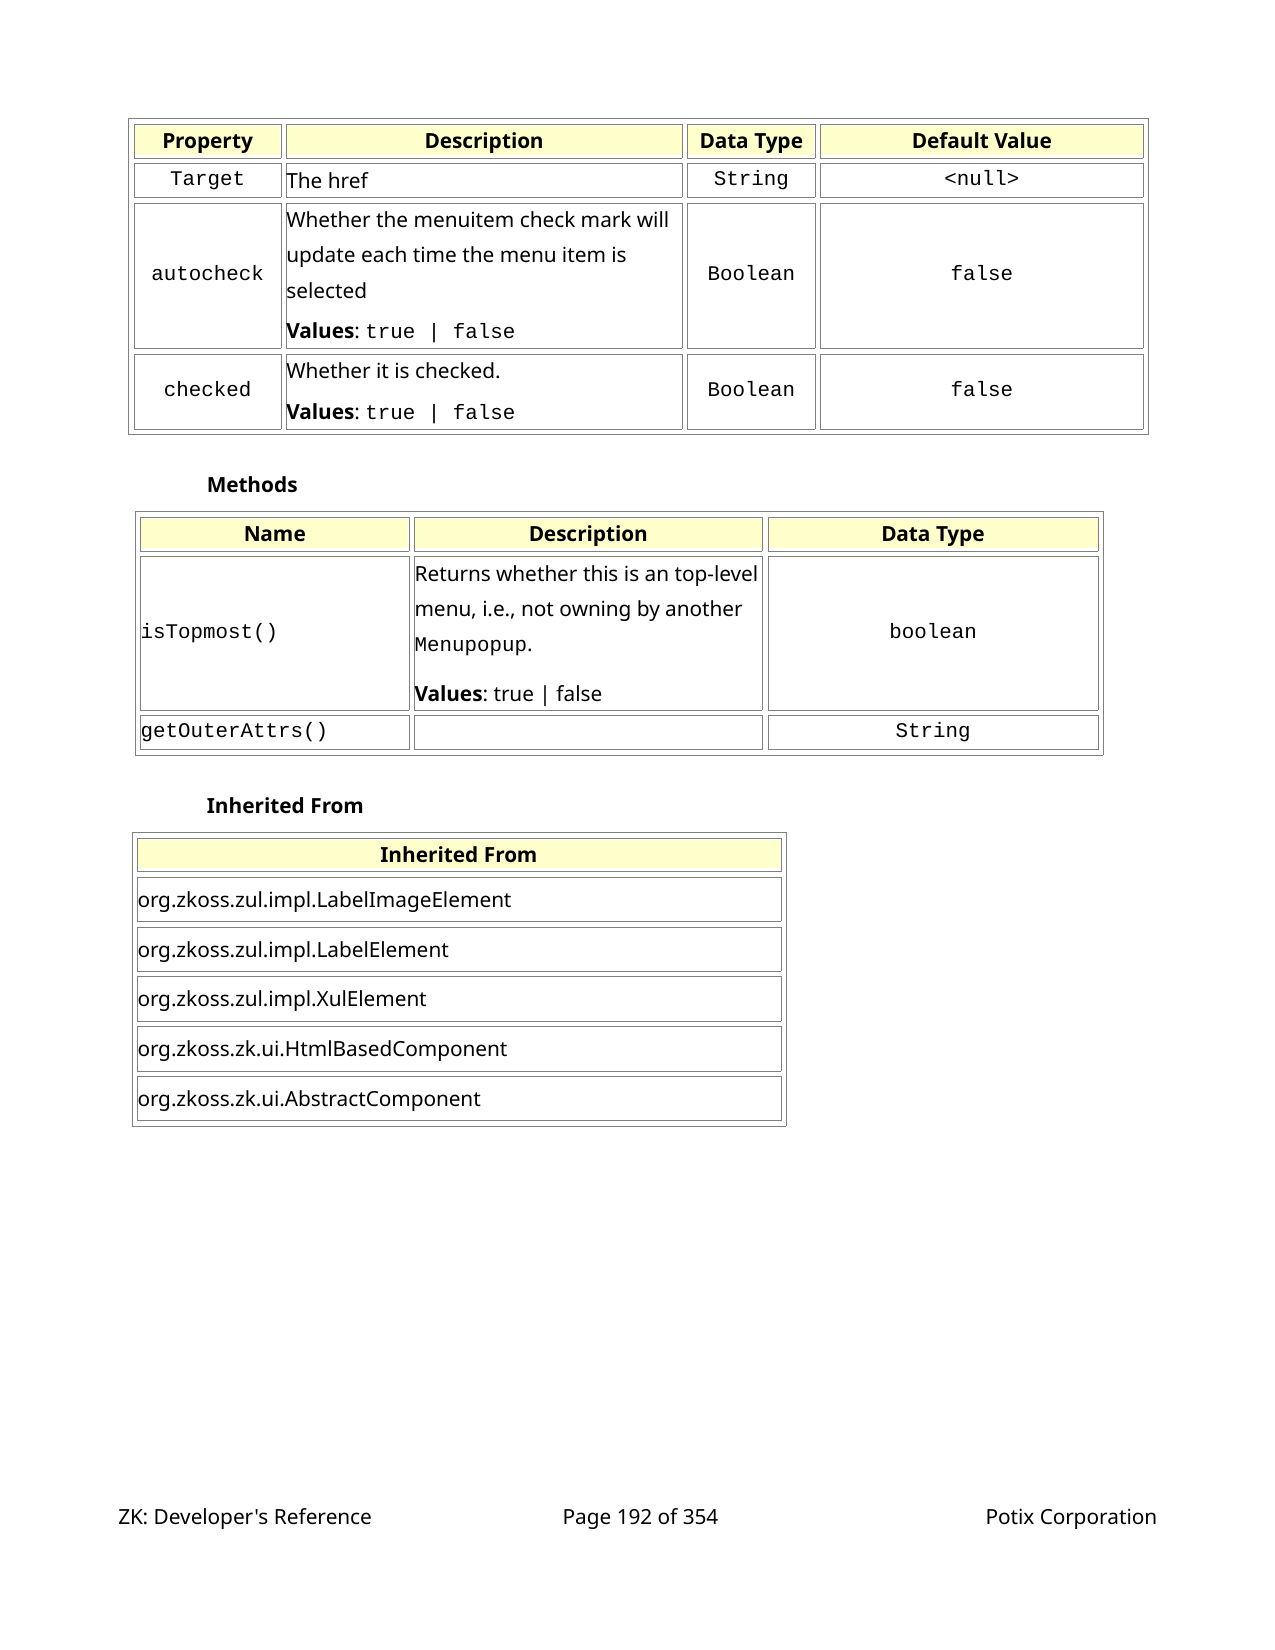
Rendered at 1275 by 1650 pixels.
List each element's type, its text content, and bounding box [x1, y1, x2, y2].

table_cell Boolean [685, 197, 817, 348]
table_header Inherited From [134, 833, 783, 871]
table_header Default Value [818, 119, 1146, 158]
table_cell Target [131, 158, 283, 197]
table_cell org.zkoss.zk.ui.HtmlBasedComponent [134, 1021, 783, 1071]
table_cell Returns whether this is an top-level menu, i.e., not owning by another Menupopup. Values: true | false [411, 551, 765, 710]
table_header Description [283, 119, 685, 158]
table_cell <null> [818, 158, 1146, 197]
table_header Description [411, 512, 765, 551]
table_cell Whether it is checked. Values: true | false [283, 348, 685, 428]
table_cell org.zkoss.zul.impl.XulElement [134, 971, 783, 1021]
table_cell Whether the menuitem check mark will update each time the menu item is selected Values: true | false [283, 197, 685, 348]
table_cell boolean [765, 551, 1101, 710]
table_cell false [818, 197, 1146, 348]
subtitle Inherited From [207, 791, 1157, 819]
table_cell false [818, 348, 1146, 428]
table_cell checked [131, 348, 283, 428]
table_cell The href [283, 158, 685, 197]
table_cell [411, 710, 765, 749]
table_cell String [765, 710, 1101, 749]
table_cell org.zkoss.zk.ui.AbstractComponent [134, 1071, 783, 1120]
table_cell getOuterAttrs() [138, 710, 411, 749]
table_header Name [138, 512, 411, 551]
table_cell autocheck [131, 197, 283, 348]
table_cell isTopmost() [138, 551, 411, 710]
table_cell [415, 716, 762, 749]
table_cell String [685, 158, 817, 197]
table_header Data Type [685, 119, 817, 158]
table_cell Boolean [685, 348, 817, 428]
table_cell org.zkoss.zul.impl.LabelImageElement [134, 871, 783, 921]
table_header Property [131, 119, 283, 158]
table_cell org.zkoss.zul.impl.LabelElement [134, 921, 783, 971]
subtitle Methods [207, 471, 1157, 499]
table_header Data Type [765, 512, 1101, 551]
